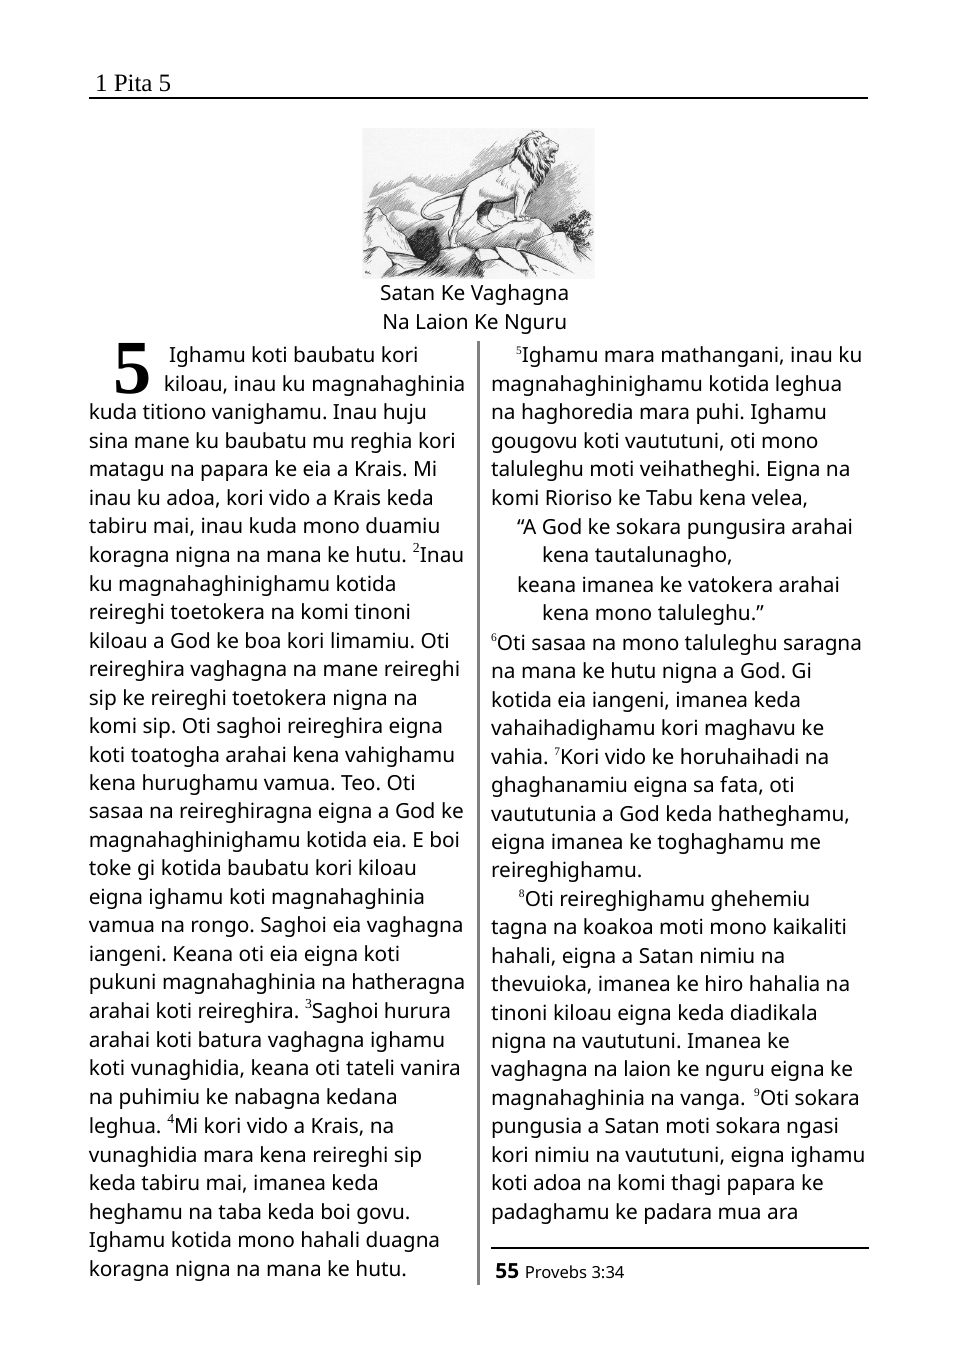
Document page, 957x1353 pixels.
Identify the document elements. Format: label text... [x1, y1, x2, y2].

text 8Oti reireghighamu ghehemiu tagna na koakoa moti mono kaikaliti hahali, eigna a Satan nimiu na thevuioka, imanea ke hiro hahalia na tinoni kiloau eigna keda diadikala nigna na vaututuni. Imanea ke vaghagna na laion ke nguru eigna ke magnahaghinia na vanga. 9Oti sokara pungusia a Satan moti sokara ngasi kori nimiu na vaututuni, eigna ighamu koti adoa na komi thagi papara ke padaghamu ke padara mua ara [491, 884, 868, 1225]
text “A God ke sokara pungusira arahai kena tautalunagho, [517, 512, 867, 569]
text 6Oti sasaa na mono taluleghu saragna na mana ke hutu nigna a God. Gi kotida eia iangeni, imanea keda vahaihadighamu kori maghavu ke vahia. 7Kori vido ke horuhaihadi na ghaghanamiu eigna sa fata, oti vaututunia a God keda hatheghamu, eigna imanea ke toghaghamu me reireghighamu. [491, 628, 868, 884]
text 5 1Ighamu koti baubatu kori kiloau, inau ku magnahaghinia kuda titiono vanighamu. Inau huju sina mane ku baubatu mu reghia kori matagu na papara ke eia a Krais. Mi inau ku adoa, kori vido a Krais keda tabiru mai, inau kuda mono duamiu koragna nigna na mana ke hutu. 2Inau ku magnahaghinighamu kotida reireghi toetokera na komi tinoni kiloau a God ke boa kori limamiu. Oti reireghira vaghagna na mane reireghi sip ke reireghi toetokera nigna na komi sip. Oti saghoi reireghira eigna koti toatogha arahai kena vahighamu kena hurughamu vamua. Teo. Oti sasaa na reireghiragna eigna a God ke magnahaghinighamu kotida eia. E boi toke gi kotida baubatu kori kiloau eigna ighamu koti magnahaghinia vamua na rongo. Saghoi eia vaghagna iangeni. Keana oti eia eigna koti pukuni magnahaghinia na hatheragna arahai koti reireghira. 3Saghoi hurura arahai koti batura vaghagna ighamu koti vunaghidia, keana oti tateli vanira na puhimiu ke nabagna kedana leghua. 4Mi kori vido a Krais, na vunaghidia mara kena reireghi sip keda tabiru mai, imanea keda heghamu na taba keda boi govu. Ighamu kotida mono hahali duagna koragna nigna na mana ke hutu. [88, 128, 466, 1282]
picture [362, 128, 595, 279]
text 55 Provebs 3:34 [491, 1256, 868, 1284]
text keana imanea ke vatokera arahai kena mono taluleghu.” [517, 569, 867, 627]
text 5Ighamu mara mathangani, inau ku magnahaghinighamu kotida leghua na haghoredia mara puhi. Ighamu gougovu koti vaututuni, oti mono taluleghu moti veihatheghi. Eigna na komi Rioriso ke Tabu kena velea, [491, 128, 868, 511]
text Satan ke vaghagna na laion ke nguru [363, 279, 586, 339]
